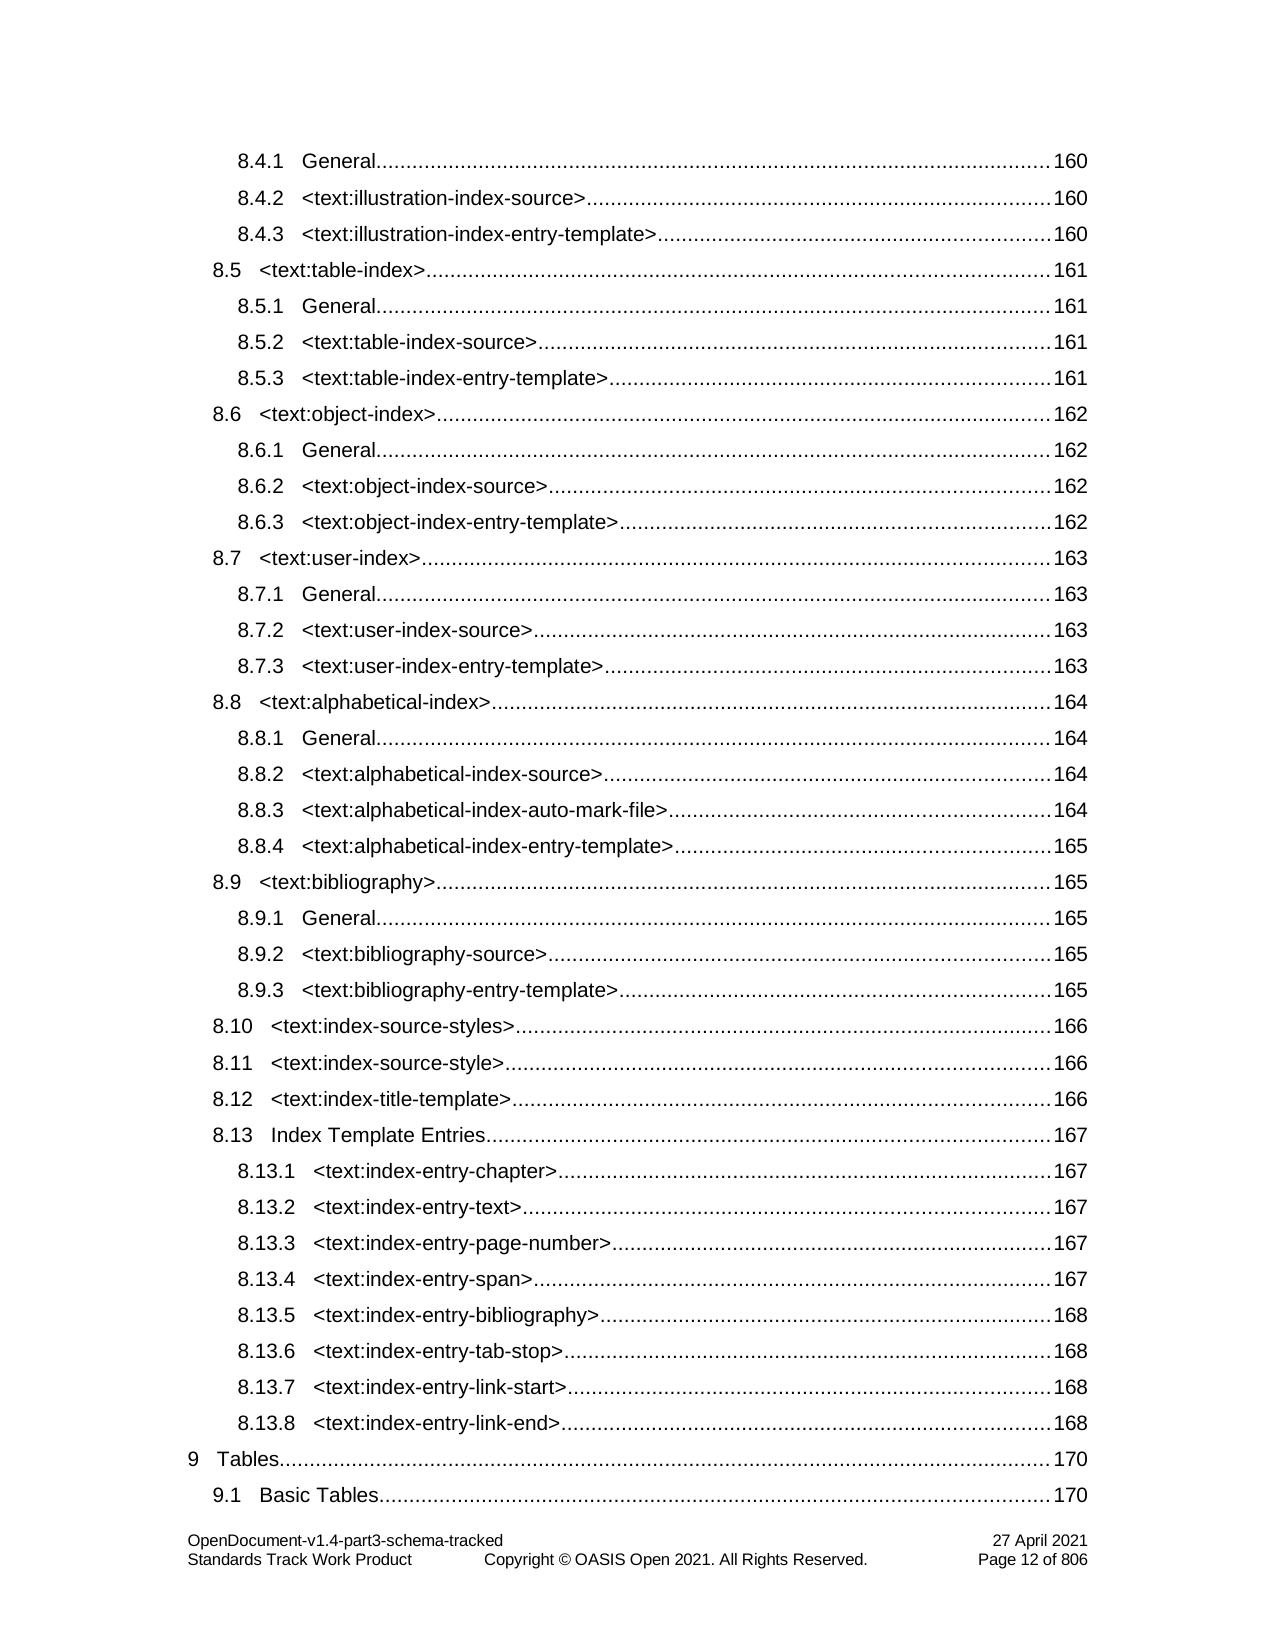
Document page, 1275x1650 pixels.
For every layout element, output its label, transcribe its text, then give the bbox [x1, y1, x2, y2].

text 8.6 <text:object-index> 162 [212, 402, 1088, 426]
text 8.13.1 <text:index-entry-chapter> 167 [237, 1159, 1088, 1183]
text 8.7 <text:user-index> 163 [212, 546, 1088, 570]
text 8.13 Index Template Entries 167 [212, 1123, 1088, 1147]
text 8.6.2 <text:object-index-source> 162 [237, 474, 1088, 498]
text 9 Tables 170 [187, 1447, 1088, 1471]
text 8.13.5 <text:index-entry-bibliography> 168 [237, 1303, 1088, 1327]
text 8.4.1 General 160 [237, 150, 1088, 173]
text 8.11 <text:index-source-style> 166 [212, 1051, 1088, 1074]
text 8.8 <text:alphabetical-index> 164 [212, 691, 1088, 714]
text 8.9 <text:bibliography> 165 [212, 871, 1088, 894]
text 8.6.1 General 162 [237, 438, 1088, 462]
text 8.8.2 <text:alphabetical-index-source> 164 [237, 763, 1088, 786]
text 8.12 <text:index-title-template> 166 [212, 1087, 1088, 1111]
text 8.9.3 <text:bibliography-entry-template> 165 [237, 979, 1088, 1002]
text 8.13.2 <text:index-entry-text> 167 [237, 1195, 1088, 1219]
text 8.13.3 <text:index-entry-page-number> 167 [237, 1231, 1088, 1255]
text 8.8.1 General 164 [237, 727, 1088, 750]
text 8.13.4 <text:index-entry-span> 167 [237, 1267, 1088, 1291]
text 8.8.4 <text:alphabetical-index-entry-template> 165 [237, 835, 1088, 858]
text 8.13.8 <text:index-entry-link-end> 168 [237, 1411, 1088, 1435]
text 8.5.1 General 161 [237, 294, 1088, 318]
text 8.7.2 <text:user-index-source> 163 [237, 618, 1088, 642]
text 9.1 Basic Tables 170 [212, 1483, 1088, 1507]
text 8.8.3 <text:alphabetical-index-auto-mark-file> 164 [237, 799, 1088, 822]
text 8.4.3 <text:illustration-index-entry-template> 160 [237, 222, 1088, 246]
text 8.5.2 <text:table-index-source> 161 [237, 330, 1088, 354]
text 8.9.1 General 165 [237, 907, 1088, 930]
text 8.7.3 <text:user-index-entry-template> 163 [237, 654, 1088, 678]
text 8.13.6 <text:index-entry-tab-stop> 168 [237, 1339, 1088, 1363]
text 8.5.3 <text:table-index-entry-template> 161 [237, 366, 1088, 390]
text 8.4.2 <text:illustration-index-source> 160 [237, 186, 1088, 209]
text 8.10 <text:index-source-styles> 166 [212, 1015, 1088, 1038]
text 8.9.2 <text:bibliography-source> 165 [237, 943, 1088, 966]
text 8.6.3 <text:object-index-entry-template> 162 [237, 510, 1088, 534]
text 8.5 <text:table-index> 161 [212, 258, 1088, 282]
text 8.13.7 <text:index-entry-link-start> 168 [237, 1375, 1088, 1399]
text 8.7.1 General 163 [237, 582, 1088, 606]
